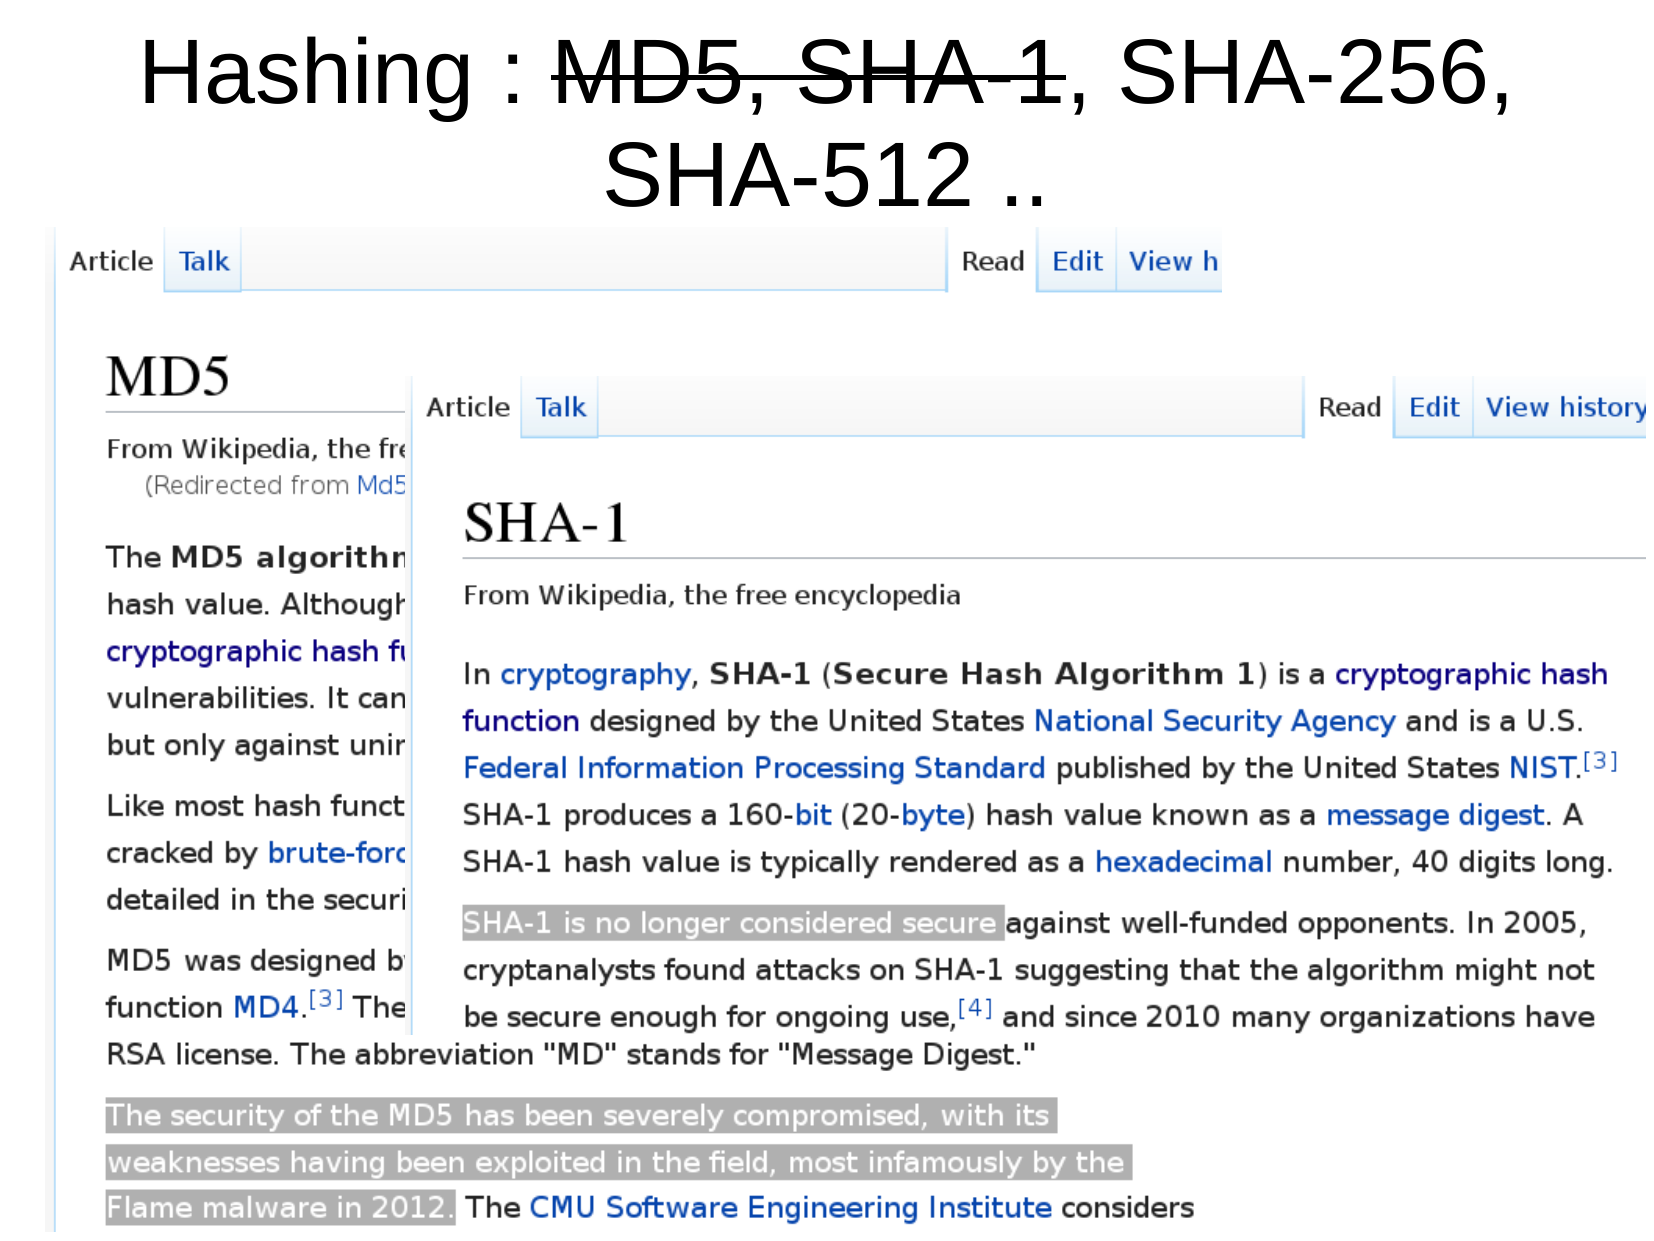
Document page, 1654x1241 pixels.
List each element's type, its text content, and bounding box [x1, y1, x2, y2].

picture [45, 227, 1646, 1232]
title Hashing : MD5, SHA-1, SHA-256, SHA-512 .. [82, 19, 1571, 227]
